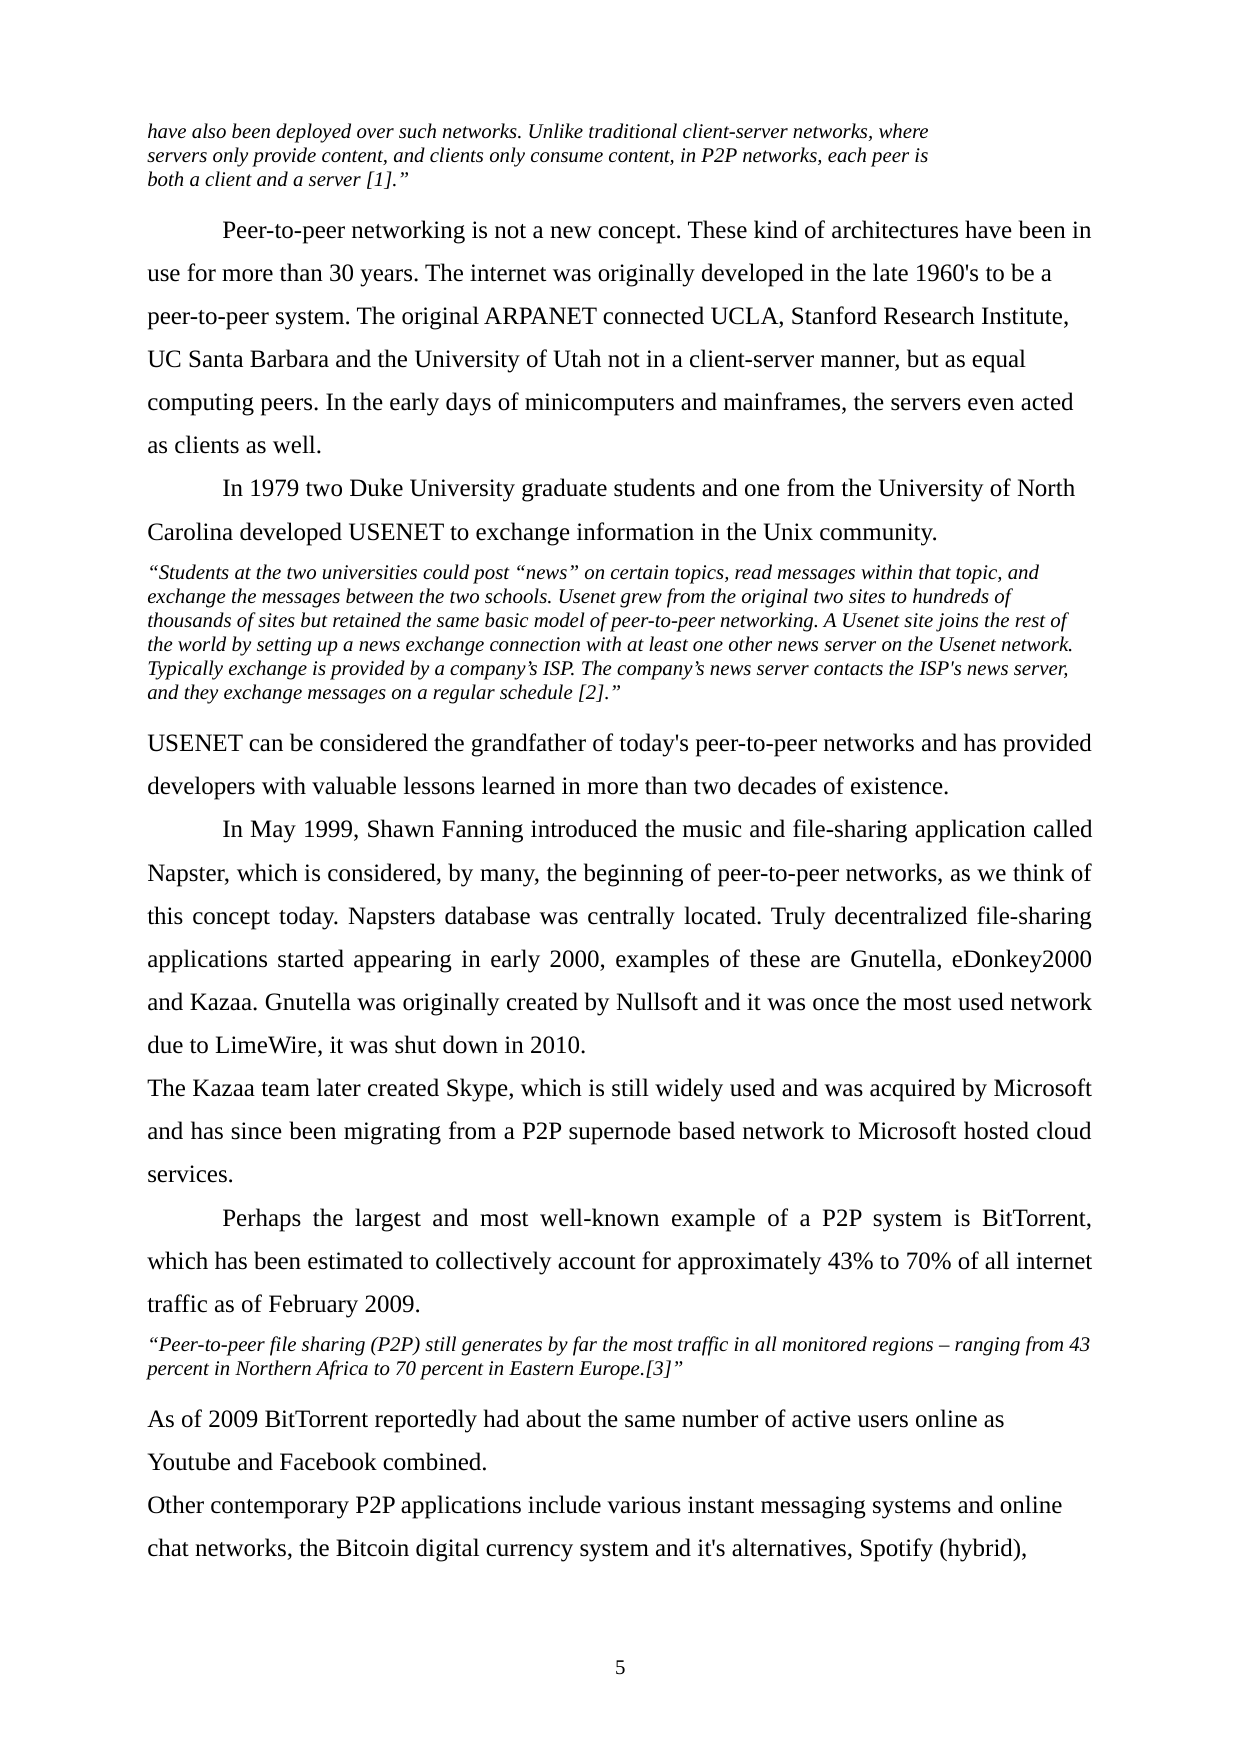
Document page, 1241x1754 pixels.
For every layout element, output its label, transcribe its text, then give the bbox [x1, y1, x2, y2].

text As of 2009 BitTorrent reportedly had about the same number of active users online as Youtube and Facebook combined. [147, 1404, 1093, 1476]
text In May 1999, Shawn Fanning introduced the music and file-sharing application called Napster, which is considered, by many, the beginning of peer-to-peer networks, as we think of this concept today. Napsters database was centrally located. Truly decentralized file-sharing applications started appearing in early 2000, examples of these are Gnutella, eDonkey2000 and Kazaa. Gnutella was originally created by Nullsoft and it was once the most used network due to LimeWire, it was shut down in 2010. [147, 814, 1093, 1059]
text both a client and a server [1].” [147, 167, 1093, 191]
text have also been deployed over such networks. Unlike traditional client-server networks, where [147, 118, 1093, 143]
text “Students at the two universities could post “news” on certain topics, read messages within that topic, and exchange the messages between the two schools. Usenet grew from the original two sites to hundreds of thousands of sites but retained the same basic model of peer-to-peer networking. A Usenet site joins the rest of the world by setting up a news exchange connection with at least one other news server on the Usenet network. Typically exchange is provided by a company’s ISP. The company’s news server contacts the ISP's news server, and they exchange messages on a regular schedule [2].” [147, 560, 1093, 704]
text USENET can be considered the grandfather of today's peer-to-peer networks and has provided developers with valuable lessons learned in more than two decades of existence. [147, 728, 1093, 800]
text In 1979 two Duke University graduate students and one from the University of North Carolina developed USENET to exchange information in the Unix community. [147, 473, 1093, 545]
text servers only provide content, and clients only consume content, in P2P networks, each peer is [147, 143, 1093, 167]
text “Peer-to-peer file sharing (P2P) still generates by far the most traffic in all monitored regions – ranging from 43 percent in Northern Africa to 70 percent in Eastern Europe.[3]” [147, 1332, 1093, 1380]
text The Kazaa team later created Skype, which is still widely used and was acquired by Microsoft and has since been migrating from a P2P supernode based network to Microsoft hosted cloud services. [147, 1073, 1093, 1188]
text Perhaps the largest and most well-known example of a P2P system is BitTorrent, which has been estimated to collectively account for approximately 43% to 70% of all internet traffic as of February 2009. [147, 1203, 1093, 1318]
text Peer-to-peer networking is not a new concept. These kind of architectures have been in use for more than 30 years. The internet was originally developed in the late 1960's to be a peer-to-peer system. The original ARPANET connected UCLA, Stanford Research Institute, UC Santa Barbara and the University of Utah not in a client-server manner, but as equal computing peers. In the early days of minicomputers and mainframes, the servers even acted as clients as well. [147, 215, 1093, 459]
text Other contemporary P2P applications include various instant messaging systems and online chat networks, the Bitcoin digital currency system and it's alternatives, Spotify (hybrid), [147, 1490, 1093, 1562]
